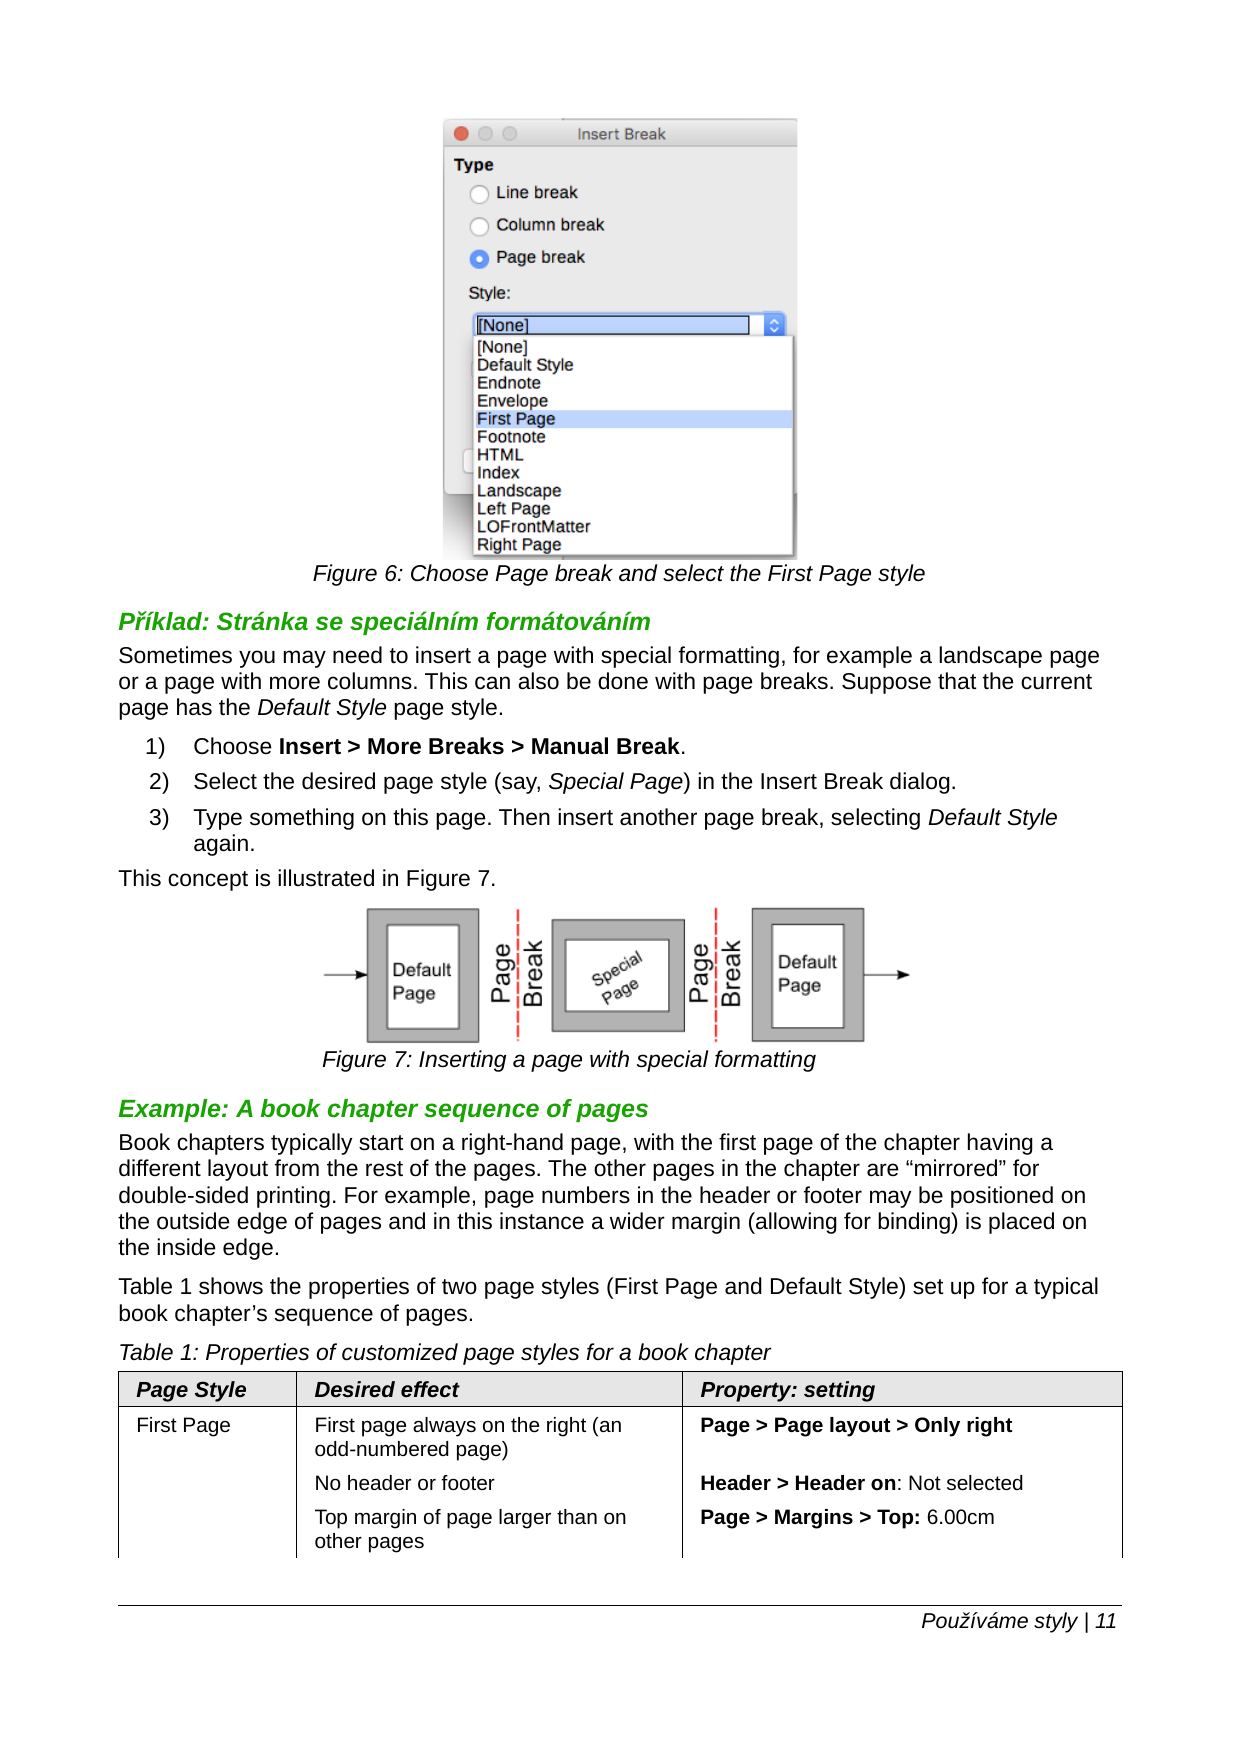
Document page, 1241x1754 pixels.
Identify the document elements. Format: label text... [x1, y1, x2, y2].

text This concept is illustrated in Figure 7. [118, 865, 1122, 891]
list Select the desired page style (say, Special Page) in the Insert Break dialog. [169, 768, 1122, 795]
table_cell Header > Header on: Not selected [683, 1465, 1122, 1499]
text Table 1 shows the properties of two page styles (First Page and Default Style) set up for a typical book chapter’s sequence of pages. [118, 1273, 1122, 1326]
table_header Property: setting [683, 1372, 1122, 1406]
table_cell Top margin of page larger than on other pages [297, 1499, 682, 1558]
picture [321, 903, 913, 1047]
table_header Desired effect [297, 1372, 682, 1406]
text Table 1: Properties of customized page styles for a book chapter [118, 1338, 1122, 1365]
subtitle Example: A book chapter sequence of pages [118, 1094, 1122, 1123]
text Figure 7: Inserting a page with special formatting [322, 1046, 918, 1073]
table_header Page Style [119, 1372, 296, 1406]
table_cell Page > Margins > Top: 6.00cm [683, 1499, 1122, 1558]
table_cell No header or footer [297, 1465, 682, 1499]
list Type something on this page. Then insert another page break, selecting Default Style again. [169, 803, 1122, 856]
table_header First page always on the right (an odd-numbered page) [297, 1407, 682, 1465]
text Figure 6: Choose Page break and select the First Page style [296, 560, 945, 586]
table_cell First Page [119, 1407, 296, 1465]
table_header Page > Page layout > Only right [683, 1407, 1122, 1465]
list Choose Insert > More Breaks > Manual Break. [165, 733, 1122, 759]
subtitle Příklad: Stránka se speciálním formátováním [118, 607, 1122, 636]
text Book chapters typically start on a right-hand page, with the first page of the chapter having a different layout from the rest of the pages. The other pages in the chapter are “mirrored” for double-sided printing. For example, page numbers in the header or footer may be positioned on the outside edge of pages and in this instance a wider margin (allowing for binding) is placed on the inside edge. [118, 1129, 1122, 1261]
list Sometimes you may need to insert a page with special formatting, for example a landscape page or a page with more columns. This can also be done with page breaks. Suppose that the current page has the Default Style page style. [118, 642, 1122, 721]
picture [442, 118, 798, 560]
